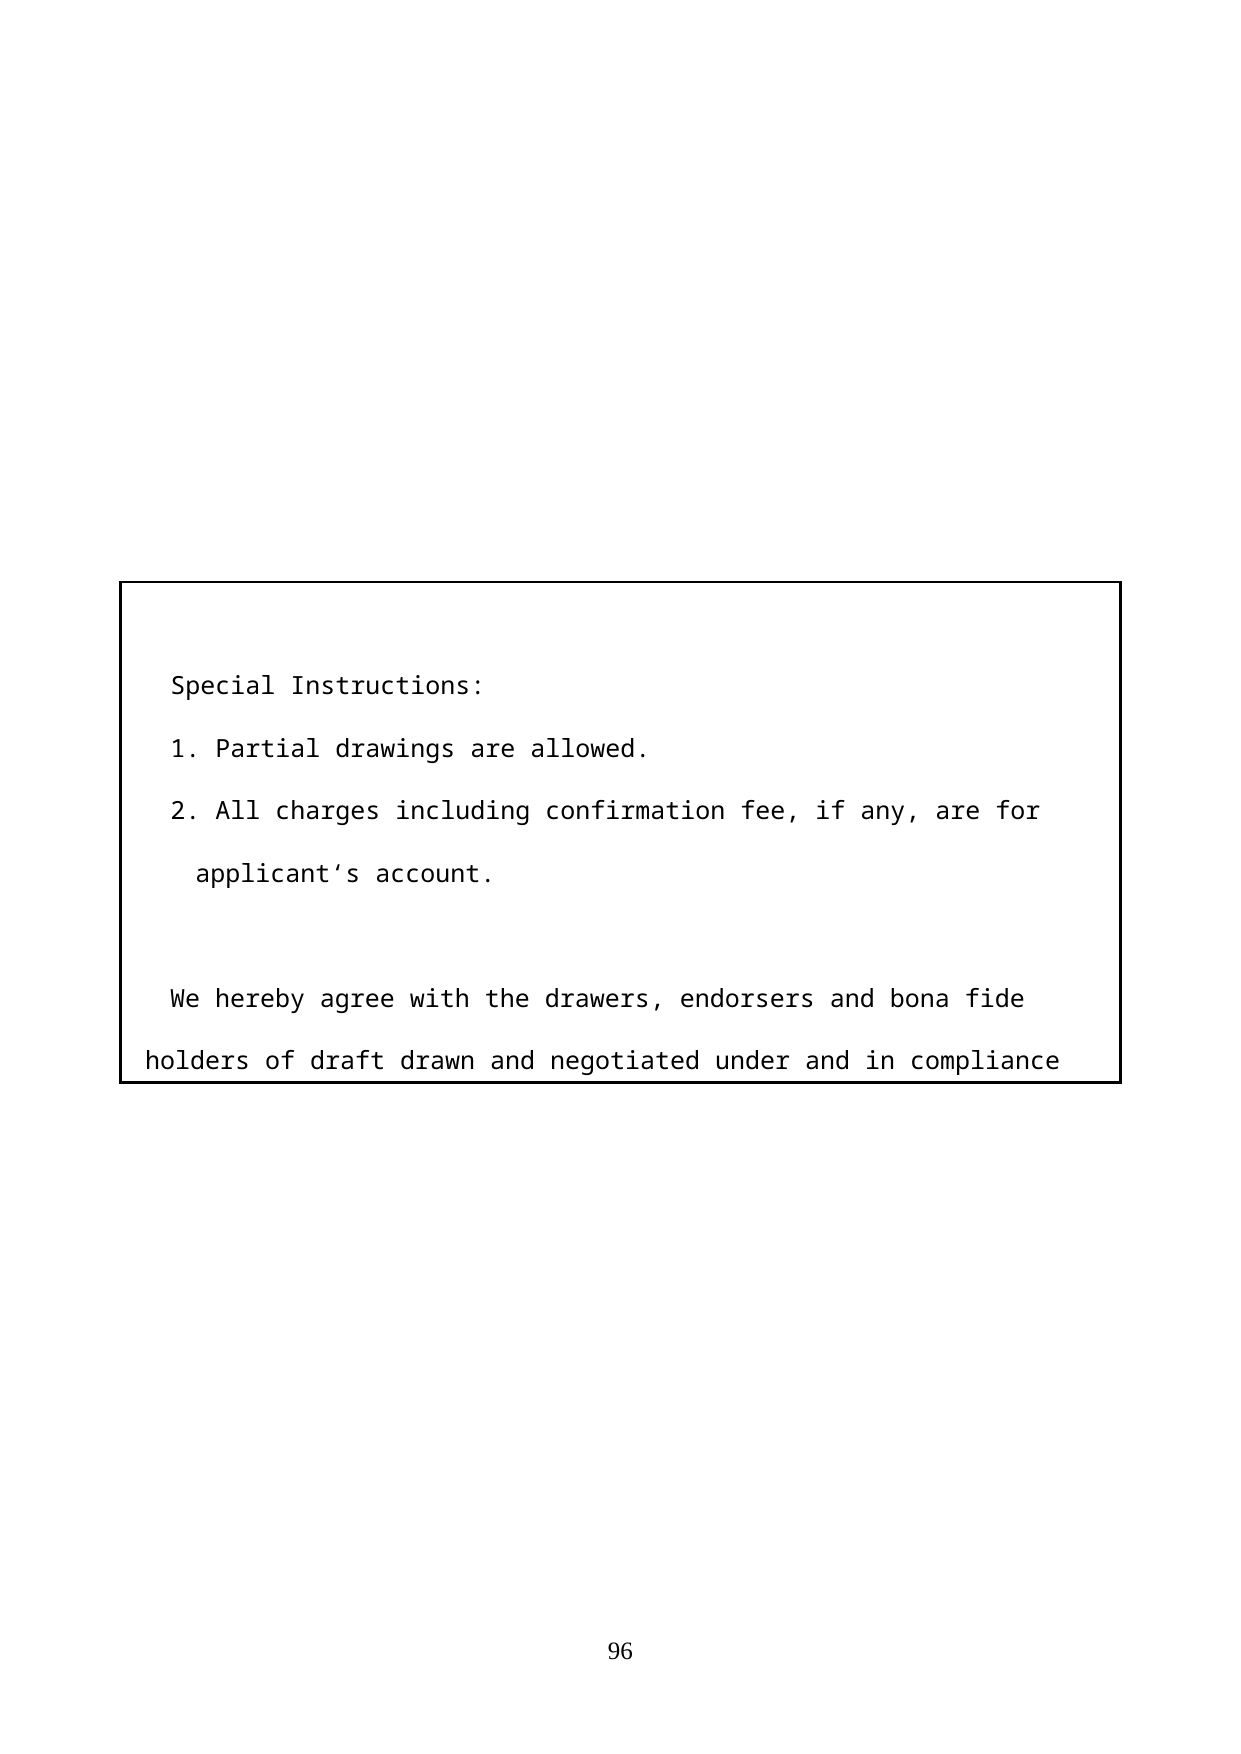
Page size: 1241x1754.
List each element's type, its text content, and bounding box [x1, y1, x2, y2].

table_cell Special Instructions: 1. Partial drawings are allowed. 2. All charges including confirmation fee, if any, are for applicant‘s account. We hereby agree with the drawers, endorsers and bona fide holders of draft drawn and negotiated under and in compliance [122, 583, 1119, 1081]
